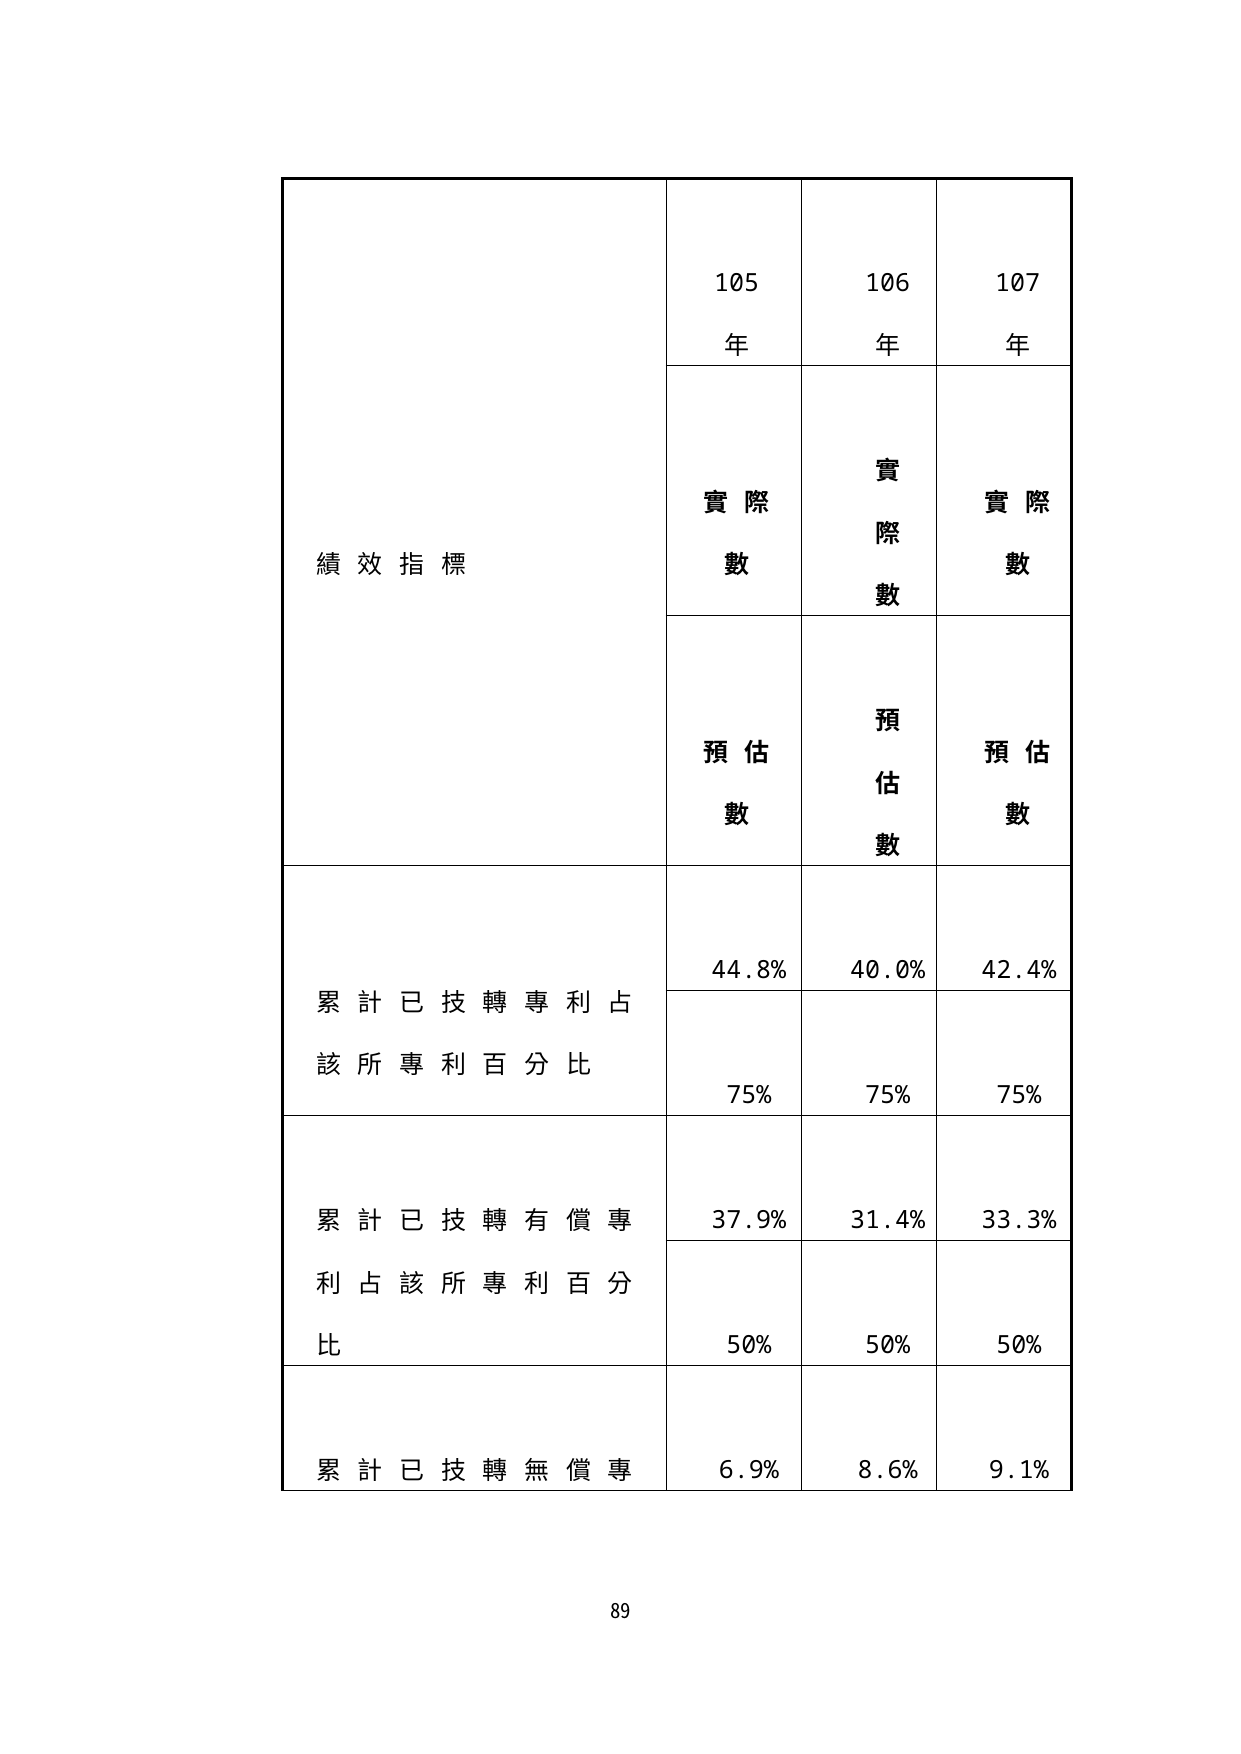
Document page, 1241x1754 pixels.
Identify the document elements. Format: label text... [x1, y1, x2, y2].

table_header 105年 [667, 180, 801, 365]
table_cell 33.3% [937, 1116, 1070, 1240]
table_cell 實際數 [937, 366, 1070, 615]
table_cell 累計已技轉專利占該所專利百分比 [284, 866, 666, 1115]
table_cell 75% [937, 991, 1070, 1115]
table_cell 50% [802, 1241, 936, 1365]
table_cell 8.6% [802, 1366, 936, 1490]
table_cell 預估數 [937, 616, 1070, 865]
table_cell 37.9% [667, 1116, 801, 1240]
table_cell 6.9% [667, 1366, 801, 1490]
table_header 績效指標 [284, 180, 666, 865]
table_cell 44.8% [667, 866, 801, 990]
table_cell 實際數 [667, 366, 801, 615]
table_cell 75% [802, 991, 936, 1115]
table_cell 預估數 [667, 616, 801, 865]
table_cell 實際數 [802, 366, 936, 615]
table_cell 42.4% [937, 866, 1070, 990]
table_header 106年 [802, 180, 936, 365]
table_cell 40.0% [802, 866, 936, 990]
table_cell 50% [937, 1241, 1070, 1365]
table_cell 累計已技轉有償專利占該所專利百分比 [284, 1116, 666, 1365]
table_cell 9.1% [937, 1366, 1070, 1490]
table_cell 50% [667, 1241, 801, 1365]
table_header 107年 [937, 180, 1070, 365]
table_cell 31.4% [802, 1116, 936, 1240]
table_cell 預估數 [802, 616, 936, 865]
table_cell 75% [667, 991, 801, 1115]
table_cell 累計已技轉無償專 [284, 1366, 666, 1490]
